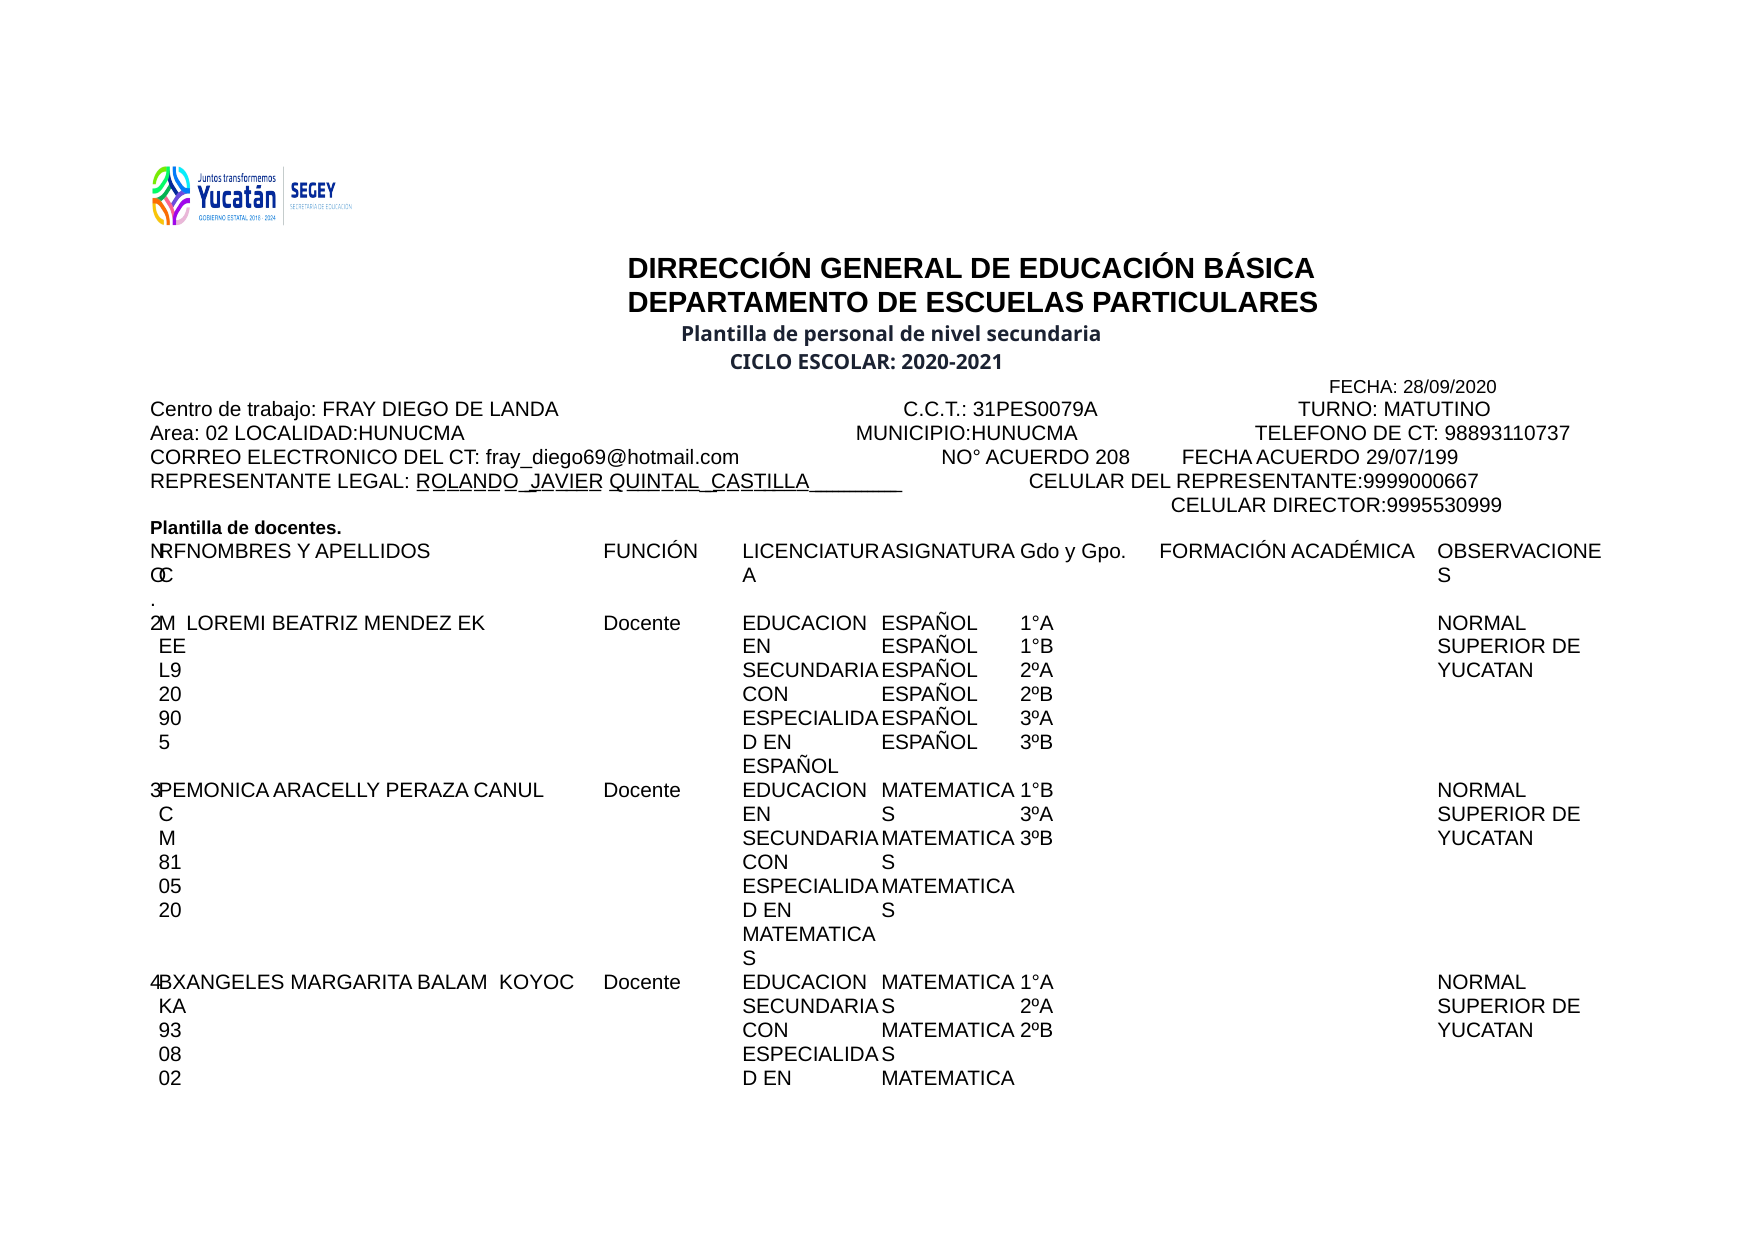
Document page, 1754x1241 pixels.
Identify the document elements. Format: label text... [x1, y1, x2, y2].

table_cell Docente [603, 970, 742, 1089]
table_cell ESPAÑOL ESPAÑOL ESPAÑOL ESPAÑOL ESPAÑOL ESPAÑOL [881, 610, 1020, 778]
table_cell NORMAL SUPERIOR DE YUCATAN [1437, 610, 1604, 778]
table_cell 4 [150, 970, 158, 984]
table_cell 1°A 1°B 2ºA 2ºB 3ºA 3ºB [1020, 610, 1159, 778]
text CICLO ESCOLAR: 2020-2021 [150, 347, 1604, 376]
table_header FORMACIÓN ACADÉMICA [1159, 539, 1437, 610]
table_cell LOREMI BEATRIZ MENDEZ EK [186, 610, 603, 778]
text Plantilla de personal de nivel secundaria [150, 319, 1604, 347]
table_header NOMBRES Y APELLIDOS [186, 539, 603, 610]
table_header ASIGNATURA [881, 539, 1020, 610]
table_cell [1159, 778, 1437, 970]
table_cell 4 [150, 986, 158, 1089]
table_cell Docente [603, 778, 742, 970]
table_cell EDUCACION EN SECUNDARIA CON ESPECIALIDAD EN ESPAÑOL [742, 610, 881, 778]
table_cell Docente [603, 610, 742, 778]
picture [150, 150, 354, 252]
table_cell 1°A 2ºA 2ºB [1020, 970, 1159, 1089]
text DIRRECCIÓN GENERAL DE EDUCACIÓN BÁSICA [150, 252, 1604, 285]
table_header OBSERVACIONES [1437, 539, 1604, 610]
text REPRESENTANTE LEGAL: R̲O̲L̲A̲N̲D̲O̲_̲J̲A̲V̲I̲E̲R̲ Q̲U̲I̲N̲T̲A̲L̲_̲C̲A̲S̲T̲I̲L̲L̲A̲_̲_̲_̲_̲_̲_̲_̲_ CELULAR DEL REPRESENTANTE:9999000667 [150, 469, 1604, 493]
table_cell MEEL920905 [158, 610, 186, 778]
table_cell NORMAL SUPERIOR DE YUCATAN [1437, 970, 1604, 1089]
table_cell MONICA ARACELLY PERAZA CANUL [186, 778, 603, 970]
table_header RFC [158, 539, 186, 610]
text DEPARTAMENTO DE ESCUELAS PARTICULARES [150, 285, 1604, 319]
text CELULAR DIRECTOR:9995530999 [150, 493, 1604, 517]
text Area: 02 LOCALIDAD:HUNUCMA MUNICIPIO:HUNUCMA TELEFONO DE CT: 98893110737 [150, 421, 1604, 445]
table_cell ANGELES MARGARITA BALAM KOYOC [186, 970, 603, 1089]
table_header Gdo y Gpo. [1020, 539, 1159, 610]
table_cell 1°B 3ºA 3ºB [1020, 778, 1159, 970]
text CORREO ELECTRONICO DEL CT: fray_diego69@hotmail.com NO° ACUERDO 208 FECHA ACUERDO 29/07/199 [150, 445, 1604, 469]
table_cell EDUCACION SECUNDARIA CON ESPECIALIDAD EN [742, 970, 881, 1089]
table_header FUNCIÓN [603, 539, 742, 610]
table_cell PECM810520 [158, 778, 186, 970]
text FECHA: 28/09/2020 [150, 376, 1604, 397]
table_cell 3 [150, 778, 158, 970]
text Centro de trabajo: FRAY DIEGO DE LANDA C.C.T.: 31PES0079A TURNO: MATUTINO [150, 397, 1604, 421]
table_header NO. [153, 569, 158, 581]
table_header LICENCIATURA [742, 539, 881, 610]
table_cell 2 [150, 610, 158, 778]
text Plantilla de docentes. [150, 517, 1604, 538]
table_header NO. [150, 539, 158, 610]
table_cell [1159, 610, 1437, 778]
table_cell MATEMATICAS MATEMATICAS MATEMATICAS [881, 778, 1020, 970]
table_cell MATEMATICAS MATEMATICAS MATEMATICA [881, 970, 1020, 1089]
table_cell NORMAL SUPERIOR DE YUCATAN [1437, 778, 1604, 970]
table_cell BXKA930802 [158, 970, 186, 1089]
table_cell EDUCACION EN SECUNDARIA CON ESPECIALIDAD EN MATEMATICAS [742, 778, 881, 970]
table_cell [1159, 970, 1437, 1089]
